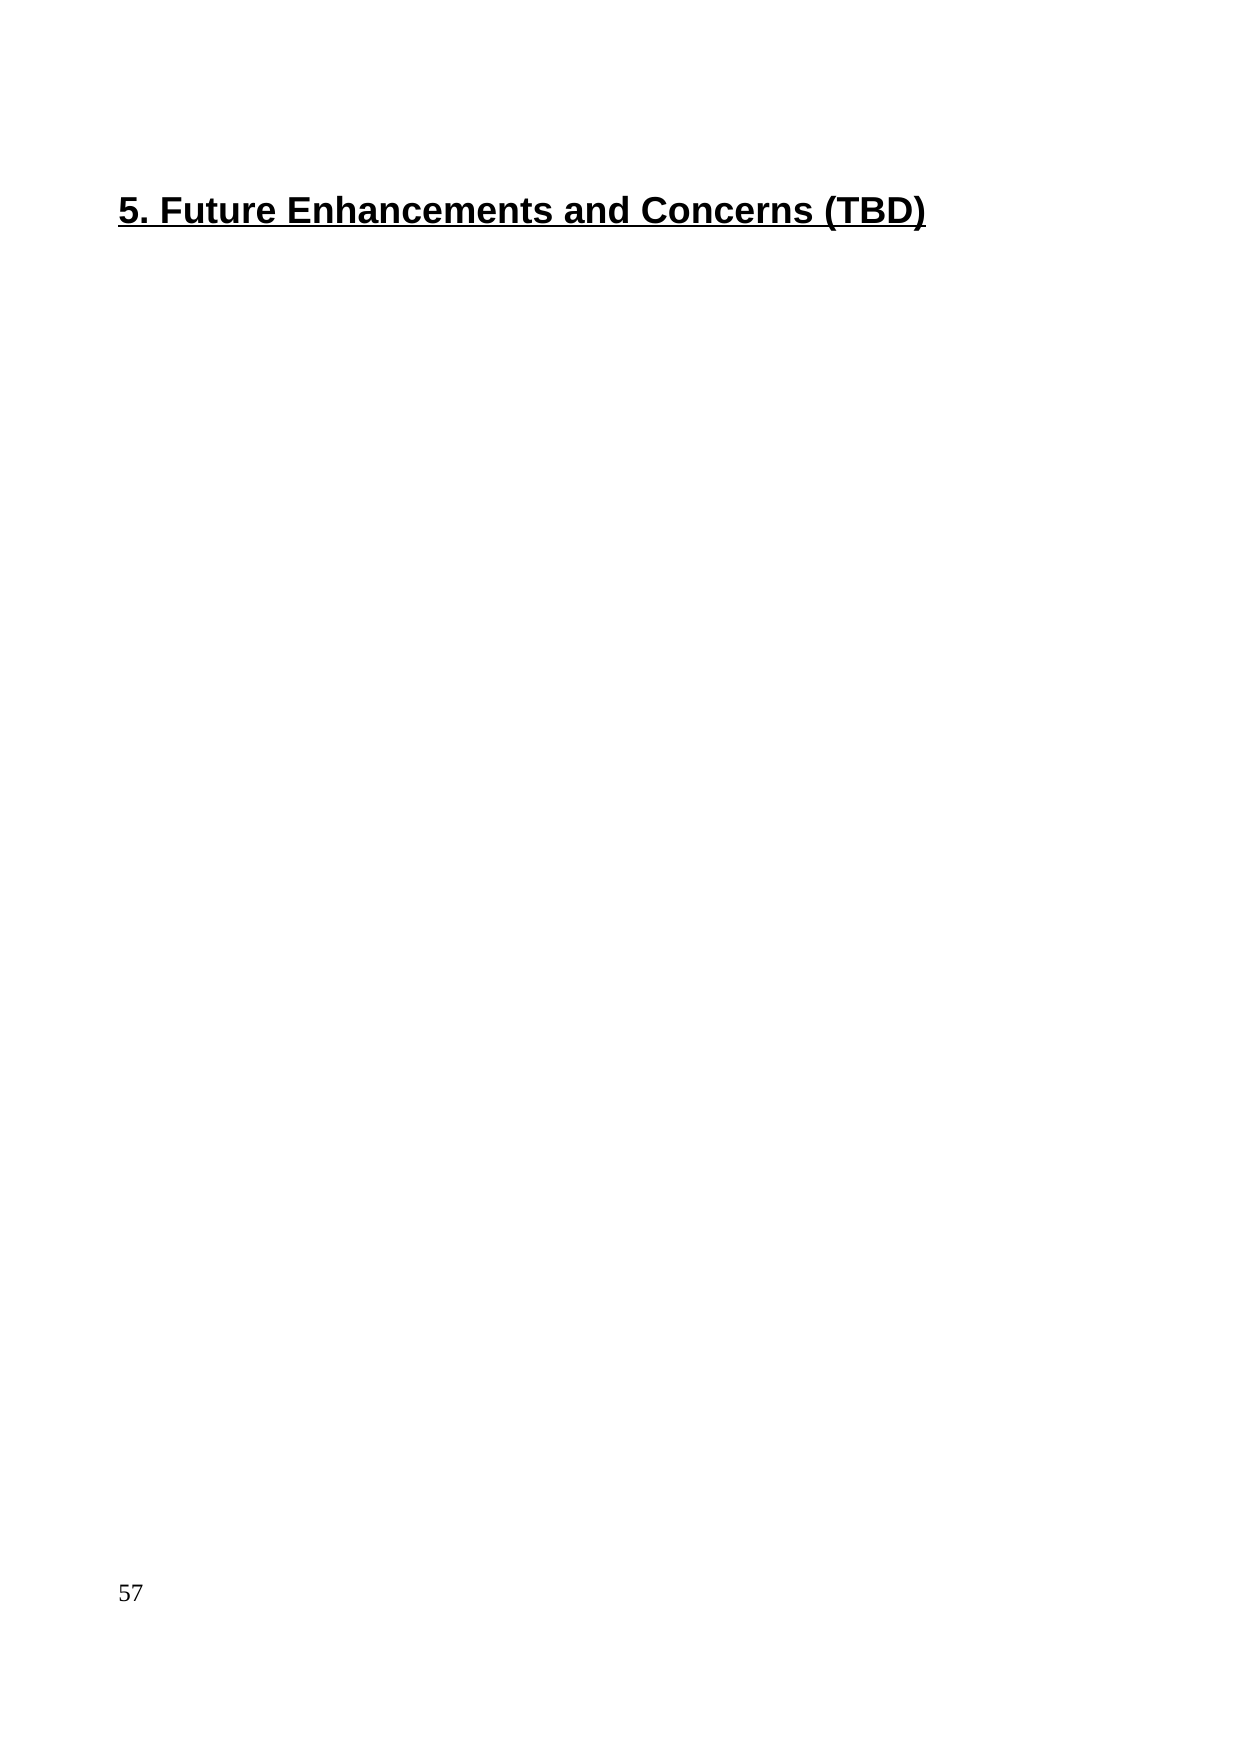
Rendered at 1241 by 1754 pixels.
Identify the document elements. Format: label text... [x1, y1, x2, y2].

subtitle 5. Future Enhancements and Concerns (TBD) [118, 188, 1122, 231]
